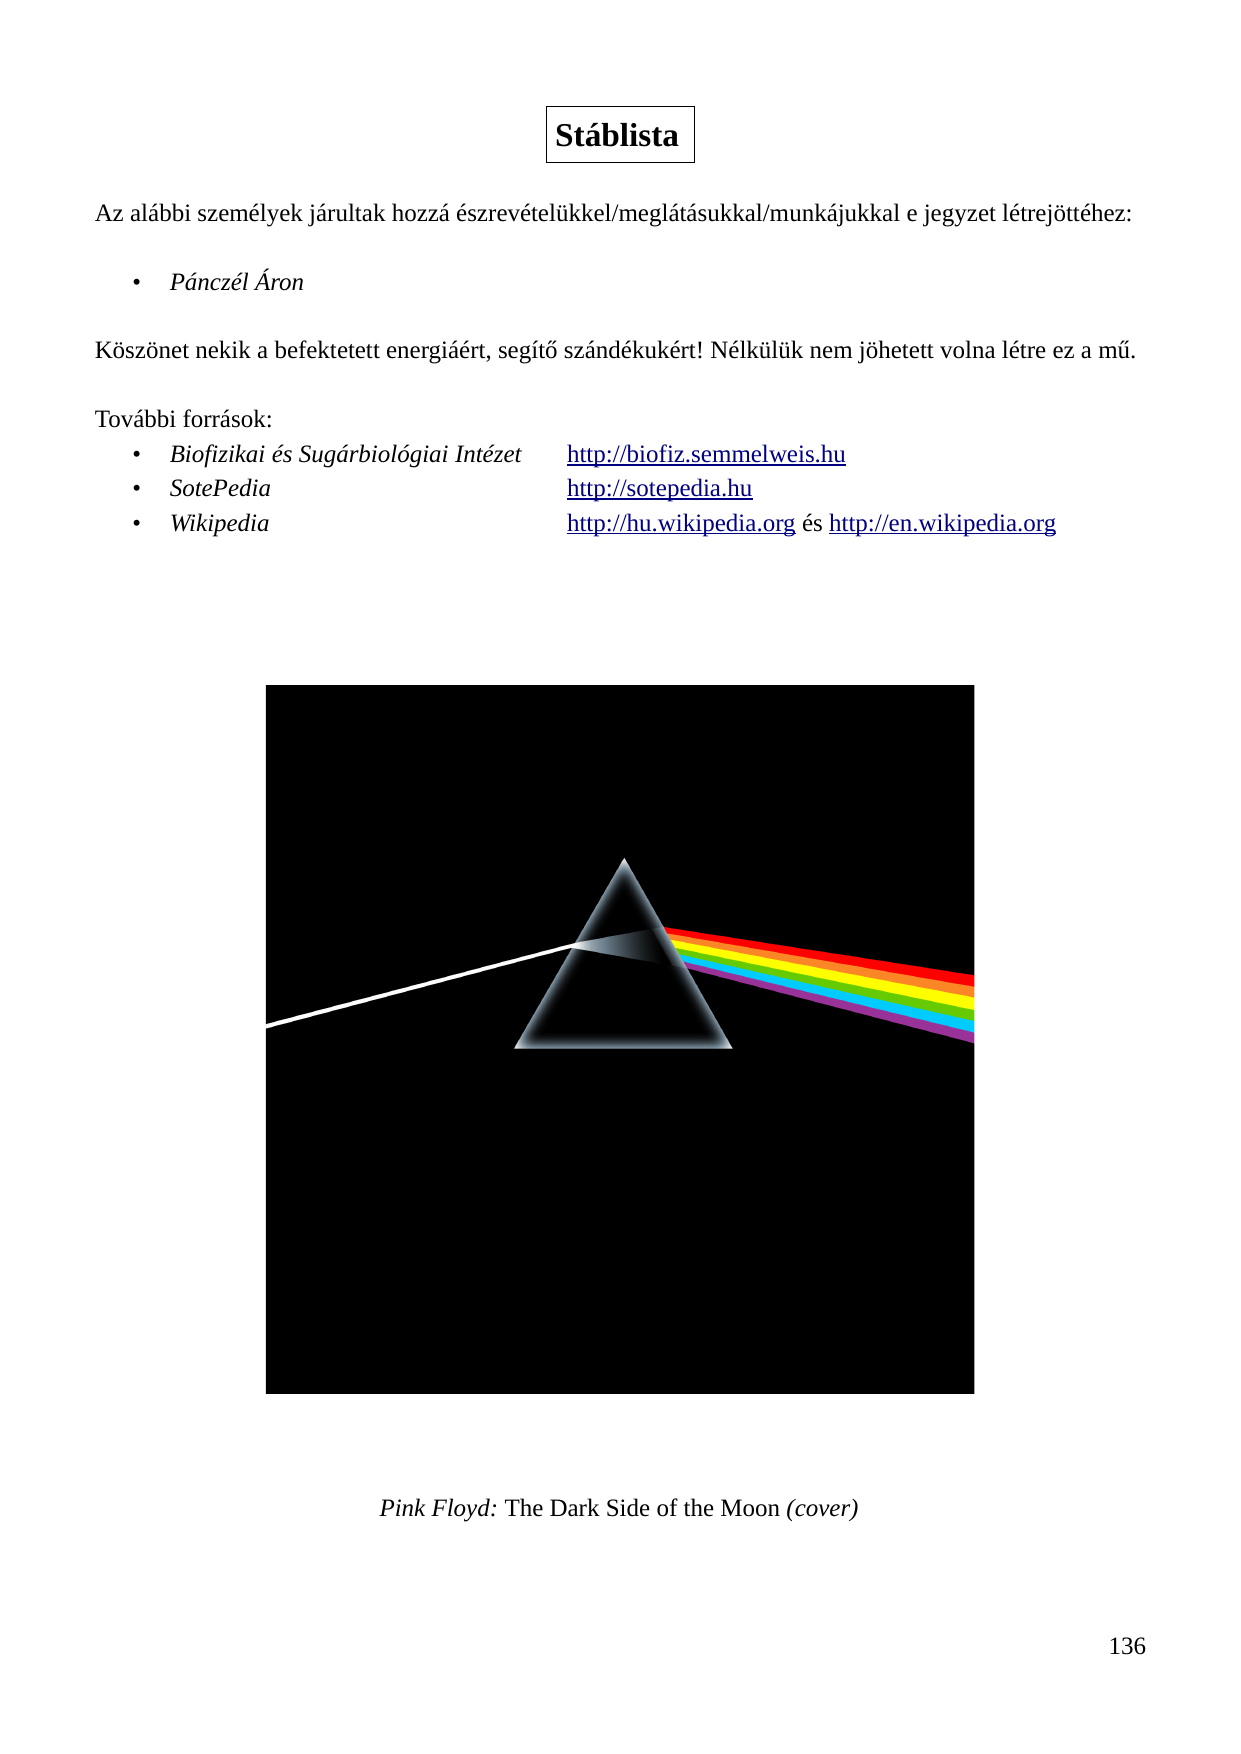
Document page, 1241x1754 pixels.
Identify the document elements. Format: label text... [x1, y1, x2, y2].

list Biofizikai és Sugárbiológiai Intézet http://biofiz.semmelweis.hu [132, 439, 1146, 468]
list Pink Floyd: The Dark Side of the Moon (cover) [354, 1493, 886, 1522]
text További források: [94, 404, 1146, 433]
picture [265, 685, 975, 1394]
list Pánczél Áron [132, 267, 1146, 295]
list [354, 1522, 886, 1529]
text Az alábbi személyek járultak hozzá észrevételükkel/meglátásukkal/munkájukkal e jegyzet létrejöttéhez: [94, 94, 1146, 226]
list SotePedia http://sotepedia.hu [132, 473, 1146, 502]
text Köszönet nekik a befektetett energiáért, segítő szándékukért! Nélkülük nem jöhetett volna létre ez a mű. [94, 336, 1146, 364]
subtitle Stáblista [555, 115, 685, 153]
list Wikipedia http://hu.wikipedia.org és http://en.wikipedia.org [132, 508, 1146, 537]
